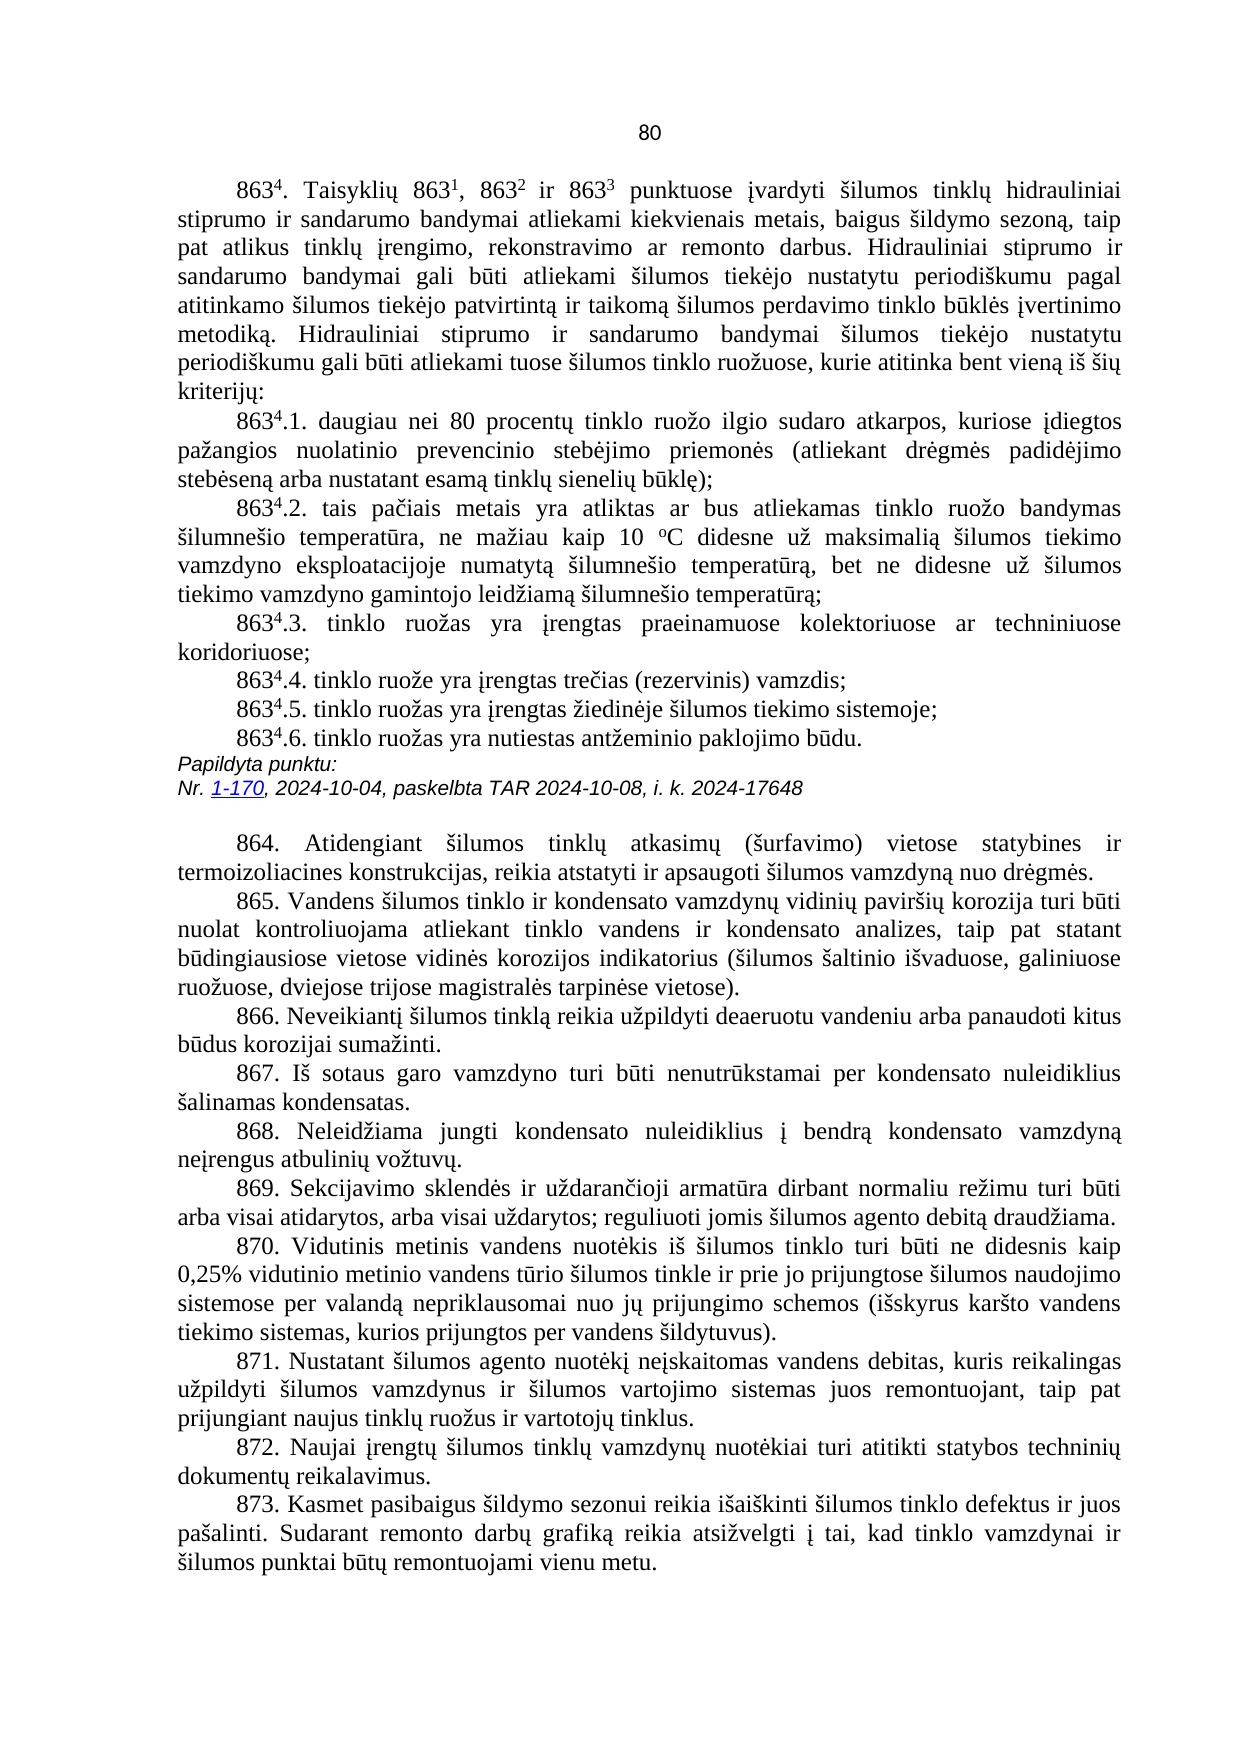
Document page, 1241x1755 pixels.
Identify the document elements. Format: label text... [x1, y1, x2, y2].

text 8634.4. tinklo ruože yra įrengtas trečias (rezervinis) vamzdis; [177, 665, 1122, 694]
text Nr. 1-170, 2024-10-04, paskelbta TAR 2024-10-08, i. k. 2024-17648 [177, 776, 1122, 799]
text 869. Sekcijavimo sklendės ir uždarančioji armatūra dirbant normaliu režimu turi būti arba visai atidarytos, arba visai uždarytos; reguliuoti jomis šilumos agento debitą draudžiama. [177, 1173, 1122, 1231]
text Papildyta punktu: [177, 752, 1122, 776]
text 8634. Taisyklių 8631, 8632 ir 8633 punktuose įvardyti šilumos tinklų hidrauliniai stiprumo ir sandarumo bandymai atliekami kiekvienais metais, baigus šildymo sezoną, taip pat atlikus tinklų įrengimo, rekonstravimo ar remonto darbus. Hidrauliniai stiprumo ir sandarumo bandymai gali būti atliekami šilumos tiekėjo nustatytu periodiškumu pagal atitinkamo šilumos tiekėjo patvirtintą ir taikomą šilumos perdavimo tinklo būklės įvertinimo metodiką. Hidrauliniai stiprumo ir sandarumo bandymai šilumos tiekėjo nustatytu periodiškumu gali būti atliekami tuose šilumos tinklo ruožuose, kurie atitinka bent vieną iš šių kriterijų: [177, 175, 1122, 405]
text 871. Nustatant šilumos agento nuotėkį neįskaitomas vandens debitas, kuris reikalingas užpildyti šilumos vamzdynus ir šilumos vartojimo sistemas juos remontuojant, taip pat prijungiant naujus tinklų ruožus ir vartotojų tinklus. [177, 1346, 1122, 1432]
text 8634.2. tais pačiais metais yra atliktas ar bus atliekamas tinklo ruožo bandymas šilumnešio temperatūra, ne mažiau kaip 10 oC didesne už maksimalią šilumos tiekimo vamzdyno eksploatacijoje numatytą šilumnešio temperatūrą, bet ne didesne už šilumos tiekimo vamzdyno gamintojo leidžiamą šilumnešio temperatūrą; [177, 493, 1122, 608]
text 870. Vidutinis metinis vandens nuotėkis iš šilumos tinklo turi būti ne didesnis kaip 0,25% vidutinio metinio vandens tūrio šilumos tinkle ir prie jo prijungtose šilumos naudojimo sistemose per valandą nepriklausomai nuo jų prijungimo schemos (išskyrus karšto vandens tiekimo sistemas, kurios prijungtos per vandens šildytuvus). [177, 1231, 1122, 1346]
text 868. Neleidžiama jungti kondensato nuleidiklius į bendrą kondensato vamzdyną neįrengus atbulinių vožtuvų. [177, 1116, 1122, 1173]
text 872. Naujai įrengtų šilumos tinklų vamzdynų nuotėkiai turi atitikti statybos techninių dokumentų reikalavimus. [177, 1432, 1122, 1489]
text 865. Vandens šilumos tinklo ir kondensato vamzdynų vidinių paviršių korozija turi būti nuolat kontroliuojama atliekant tinklo vandens ir kondensato analizes, taip pat statant būdingiausiose vietose vidinės korozijos indikatorius (šilumos šaltinio išvaduose, galiniuose ruožuose, dviejose trijose magistralės tarpinėse vietose). [177, 886, 1122, 1001]
text 8634.3. tinklo ruožas yra įrengtas praeinamuose kolektoriuose ar techniniuose koridoriuose; [177, 608, 1122, 665]
text 866. Neveikiantį šilumos tinklą reikia užpildyti deaeruotu vandeniu arba panaudoti kitus būdus korozijai sumažinti. [177, 1001, 1122, 1058]
text 8634.6. tinklo ruožas yra nutiestas antžeminio paklojimo būdu. [177, 723, 1122, 752]
text 8634.1. daugiau nei 80 procentų tinklo ruožo ilgio sudaro atkarpos, kuriose įdiegtos pažangios nuolatinio prevencinio stebėjimo priemonės (atliekant drėgmės padidėjimo stebėseną arba nustatant esamą tinklų sienelių būklę); [177, 405, 1122, 493]
text 8634.5. tinklo ruožas yra įrengtas žiedinėje šilumos tiekimo sistemoje; [177, 694, 1122, 723]
text 873. Kasmet pasibaigus šildymo sezonui reikia išaiškinti šilumos tinklo defektus ir juos pašalinti. Sudarant remonto darbų grafiką reikia atsižvelgti į tai, kad tinklo vamzdynai ir šilumos punktai būtų remontuojami vienu metu. [177, 1489, 1122, 1576]
text 867. Iš sotaus garo vamzdyno turi būti nenutrūkstamai per kondensato nuleidiklius šalinamas kondensatas. [177, 1058, 1122, 1116]
text 864. Atidengiant šilumos tinklų atkasimų (šurfavimo) vietose statybines ir termoizoliacines konstrukcijas, reikia atstatyti ir apsaugoti šilumos vamzdyną nuo drėgmės. [177, 828, 1122, 886]
